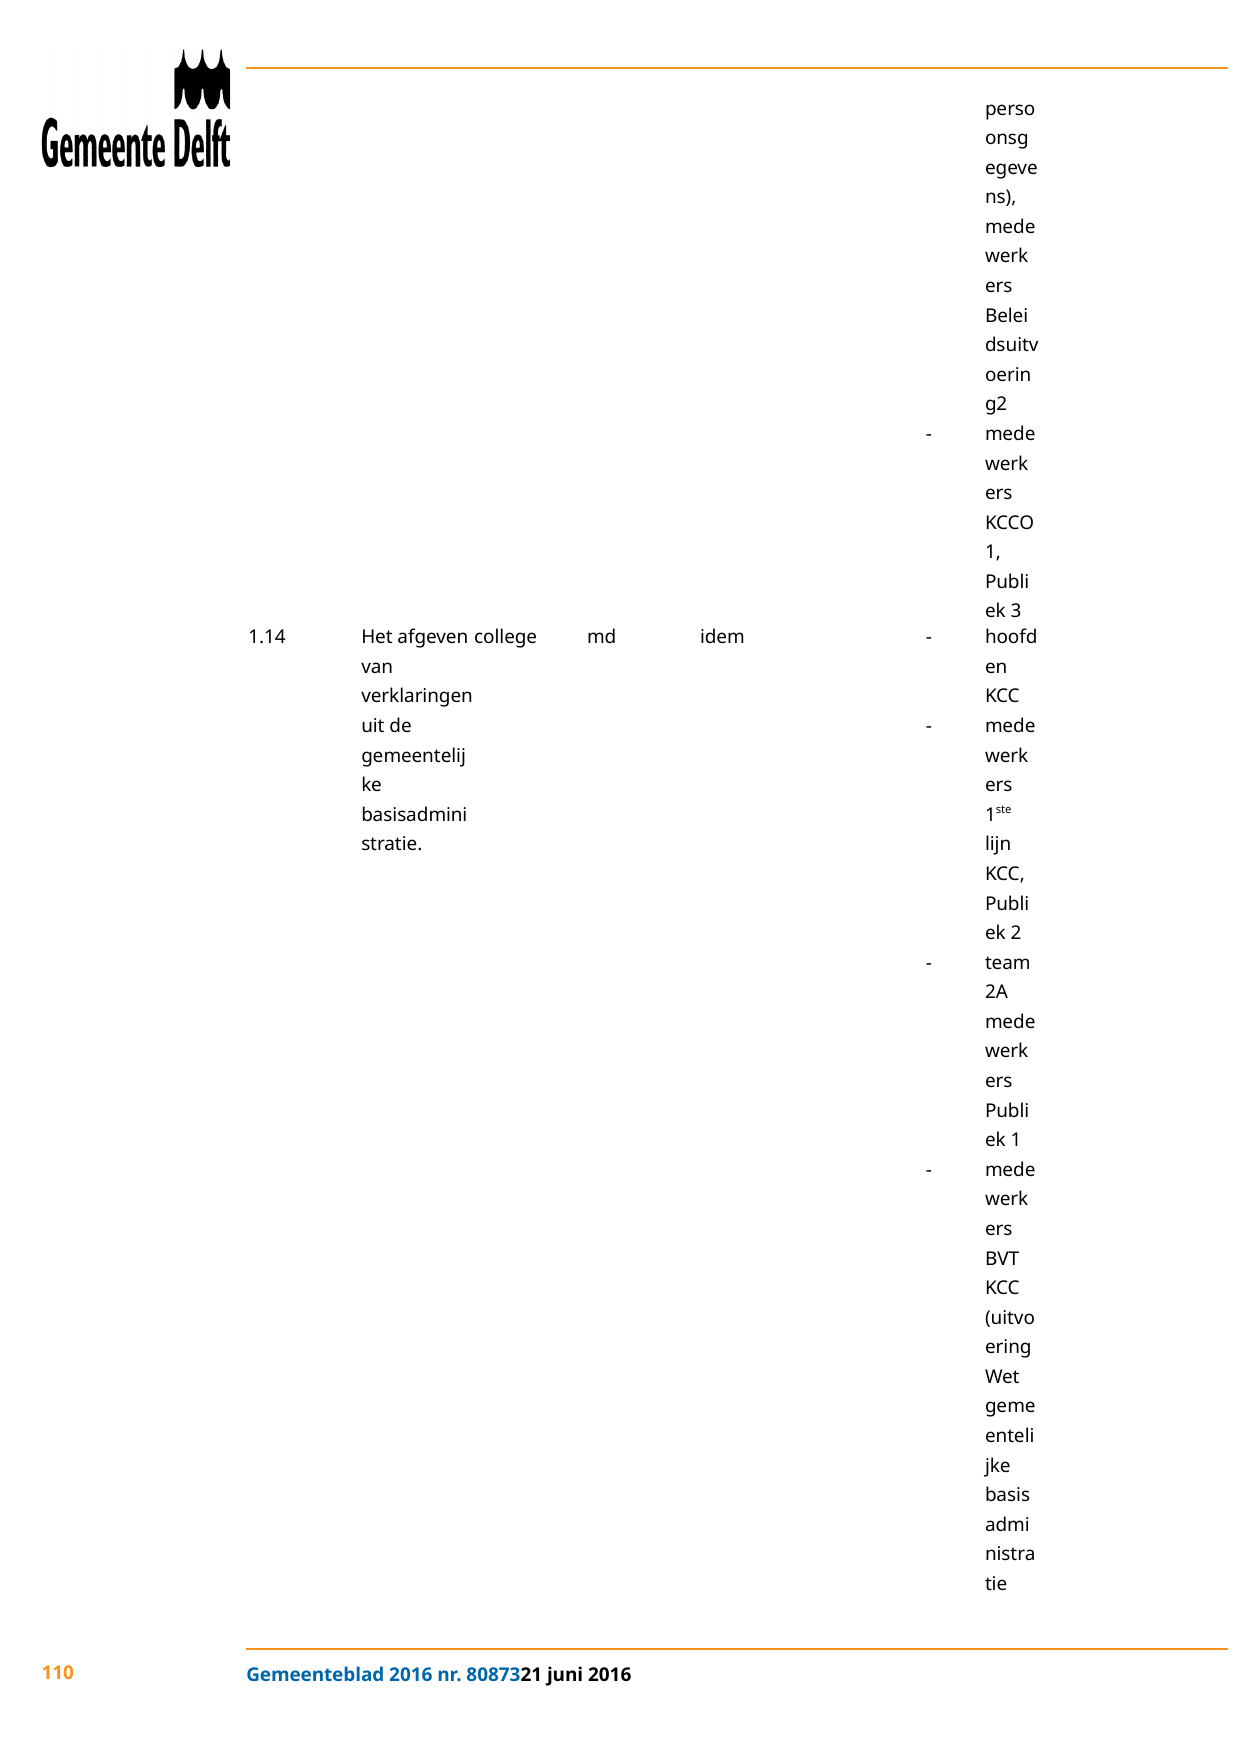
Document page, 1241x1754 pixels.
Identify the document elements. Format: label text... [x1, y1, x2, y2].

table_cell [813, 624, 926, 1596]
table_cell persoonsgegevens), medewerkers Beleidsuitvoering2 medewerkers KCCO1, Publiek 3 [926, 95, 1038, 623]
table_cell college [474, 624, 587, 1596]
table_cell hoofden KCC medewerkers 1ste lijn KCC, Publiek 2 team 2A medewerkers Publiek 1 medewerkers BVT KCC (uitvoering Wet gemeentelijke basisadministratie [926, 624, 1038, 1596]
table_cell [700, 95, 813, 623]
picture [41, 47, 231, 172]
table_cell [361, 95, 474, 623]
table_cell [587, 95, 700, 623]
table_cell [1039, 95, 1152, 623]
table_cell [248, 95, 361, 623]
table_cell 1.14 [248, 624, 361, 1596]
table_cell [1039, 624, 1152, 1596]
table_cell Het afgeven van verklaringen uit de gemeentelijke basisadministratie. [361, 624, 474, 1596]
table_cell md [587, 624, 700, 1596]
table_cell idem [700, 624, 813, 1596]
table_cell [474, 95, 587, 623]
table_cell [813, 95, 926, 623]
